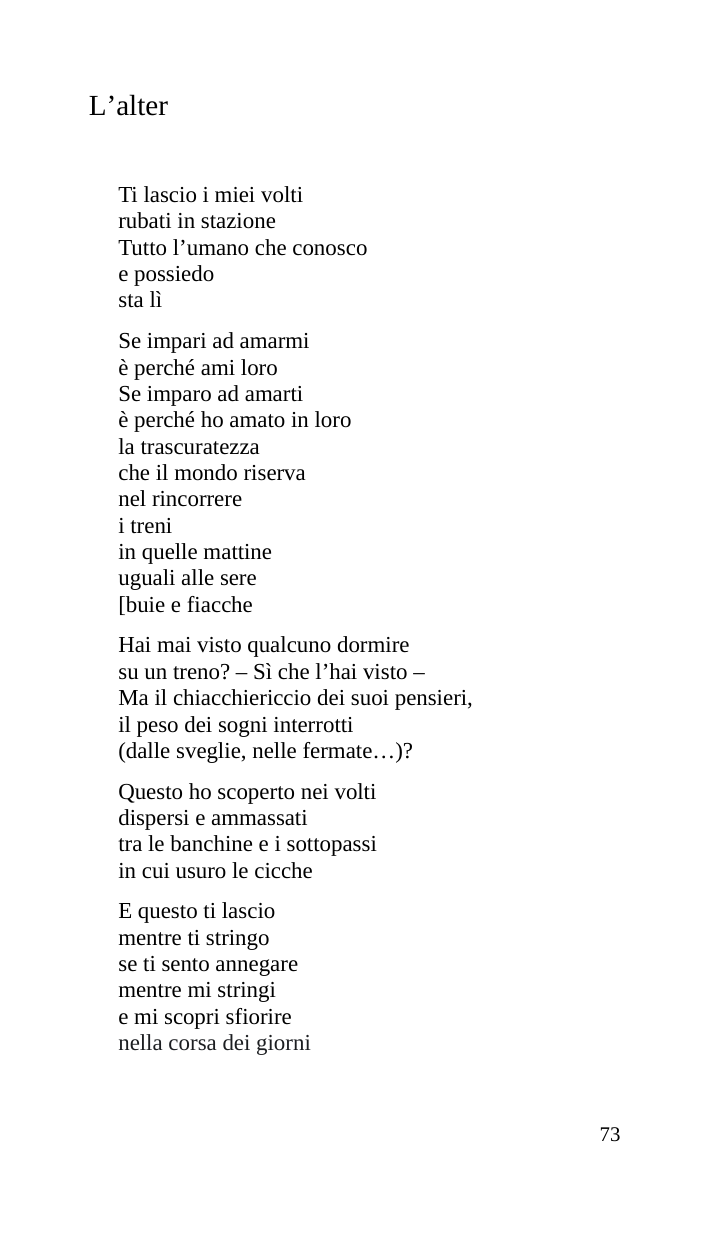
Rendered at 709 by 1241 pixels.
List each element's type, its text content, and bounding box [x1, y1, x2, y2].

text che il mondo riserva [88, 459, 620, 485]
text è perché ami loro [88, 354, 620, 380]
text Questo ho scoperto nei volti [88, 778, 620, 804]
text uguali alle sere [88, 564, 620, 591]
text Se imparo ad amarti [88, 380, 620, 406]
text Hai mai visto qualcuno dormire [88, 632, 620, 658]
text dispersi e ammassati [88, 804, 620, 830]
text il peso dei sogni interrotti [88, 711, 620, 737]
text mentre ti stringo [88, 924, 620, 950]
text [buie e fiacche [88, 591, 620, 617]
text tra le banchine e i sottopassi [88, 830, 620, 857]
text in quelle mattine [88, 538, 620, 564]
text sta lì [88, 287, 620, 313]
text E questo ti lascio [88, 897, 620, 924]
text se ti sento annegare [88, 950, 620, 977]
text L’alter [88, 88, 620, 122]
text rubati in stazione [88, 207, 620, 234]
text i treni [88, 512, 620, 538]
text mentre mi stringi [88, 977, 620, 1003]
text nella corsa dei giorni [88, 1029, 620, 1056]
text (dalle sveglie, nelle fermate…)? [88, 737, 620, 763]
text Se impari ad amarmi [88, 327, 620, 354]
text Tutto l’umano che conosco [88, 234, 620, 260]
text è perché ho amato in loro [88, 406, 620, 433]
text Ma il chiacchiericcio dei suoi pensieri, [88, 684, 620, 711]
text Ti lascio i miei volti [88, 181, 620, 207]
text e mi scopri sfiorire [88, 1003, 620, 1029]
text la trascuratezza [88, 433, 620, 459]
text su un treno? – Sì che l’hai visto – [88, 658, 620, 684]
text nel rincorrere [88, 485, 620, 512]
text in cui usuro le cicche [88, 857, 620, 883]
text e possiedo [88, 260, 620, 287]
